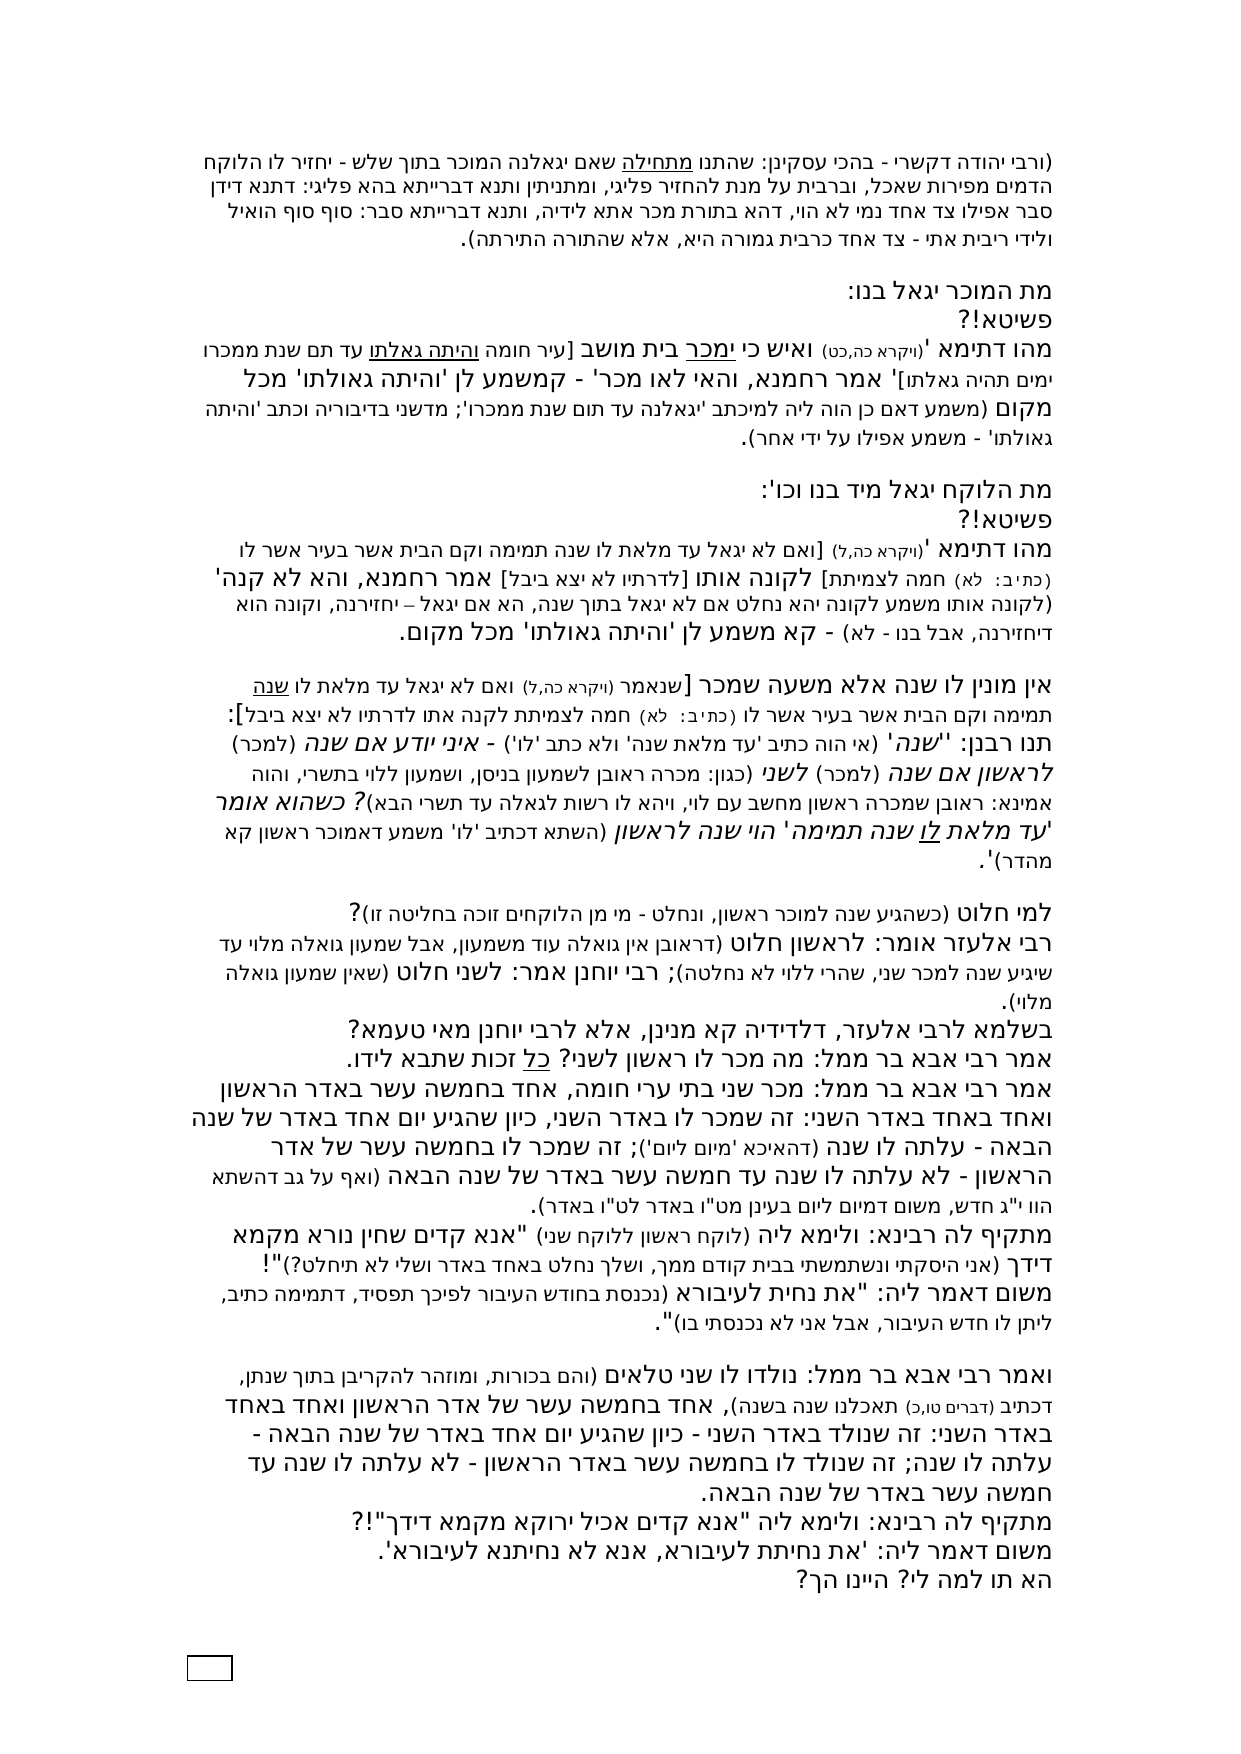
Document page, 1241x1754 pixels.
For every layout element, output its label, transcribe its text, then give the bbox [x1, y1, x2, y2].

text בשלמא לרבי אלעזר, דלדידיה קא מנינן, אלא לרבי יוחנן מאי טעמא? [187, 1015, 1053, 1044]
text רבי אלעזר אומר: לראשון חלוט (דראובן אין גואלה עוד משמעון, אבל שמעון גואלה מלוי עד שיגיע שנה למכר שני, שהרי ללוי לא נחלטה); רבי יוחנן אמר: לשני חלוט (שאין שמעון גואלה מלוי). [187, 928, 1053, 1015]
text מתקיף לה רבינא: ולימא ליה (לוקח ראשון ללוקח שני) "אנא קדים שחין נורא מקמא דידך (אני היסקתי ונשתמשתי בבית קודם ממך, ושלך נחלט באחד באדר ושלי לא תיחלט?)"! [187, 1220, 1053, 1278]
text אמר רבי אבא בר ממל: מה מכר לו ראשון לשני? כל זכות שתבא לידו. [187, 1044, 1053, 1074]
text משום דאמר ליה: 'את נחיתת לעיבורא, אנא לא נחיתנא לעיבורא'. [187, 1536, 1053, 1565]
text (ורבי יהודה דקשרי - בהכי עסקינן: שהתנו מתחילה שאם יגאלנה המוכר בתוך שלש - יחזיר לו הלוקח הדמים מפירות שאכל, וברבית על מנת להחזיר פליגי, ומתניתין ותנא דברייתא בהא פליגי: דתנא דידן סבר אפילו צד אחד נמי לא הוי, דהא בתורת מכר אתא לידיה, ותנא דברייתא סבר: סוף סוף הואיל ולידי ריבית אתי - צד אחד כרבית גמורה היא, אלא שהתורה התירתה). [187, 150, 1053, 252]
text תנו רבנן: ''שנה' (אי הוה כתיב 'עד מלאת שנה' ולא כתב 'לו') - איני יודע אם שנה (למכר) לראשון אם שנה (למכר) לשני (כגון: מכרה ראובן לשמעון בניסן, ושמעון ללוי בתשרי, והוה אמינא: ראובן שמכרה ראשון מחשב עם לוי, ויהא לו רשות לגאלה עד תשרי הבא)? כשהוא אומר 'עד מלאת לו שנה תמימה' הוי שנה לראשון (השתא דכתיב 'לו' משמע דאמוכר ראשון קא מהדר)'. [187, 728, 1053, 874]
text ואמר רבי אבא בר ממל: נולדו לו שני טלאים (והם בכורות, ומוזהר להקריבן בתוך שנתן, דכתיב (דברים טו,כ) תאכלנו שנה בשנה), אחד בחמשה עשר של אדר הראשון ואחד באחד באדר השני: זה שנולד באדר השני - כיון שהגיע יום אחד באדר של שנה הבאה - עלתה לו שנה; זה שנולד לו בחמשה עשר באדר הראשון - לא עלתה לו שנה עד חמשה עשר באדר של שנה הבאה. [187, 1361, 1053, 1507]
text מתקיף לה רבינא: ולימא ליה "אנא קדים אכיל ירוקא מקמא דידך"!? [187, 1507, 1053, 1536]
text למי חלוט (כשהגיע שנה למוכר ראשון, ונחלט - מי מן הלוקחים זוכה בחליטה זו)? [187, 899, 1053, 928]
text אמר רבי אבא בר ממל: מכר שני בתי ערי חומה, אחד בחמשה עשר באדר הראשון ואחד באחד באדר השני: זה שמכר לו באדר השני, כיון שהגיע יום אחד באדר של שנה הבאה - עלתה לו שנה (דהאיכא 'מיום ליום'); זה שמכר לו בחמשה עשר של אדר הראשון - לא עלתה לו שנה עד חמשה עשר באדר של שנה הבאה (ואף על גב דהשתא הוו י"ג חדש, משום דמיום ליום בעינן מט"ו באדר לט"ו באדר). [187, 1074, 1053, 1220]
text משום דאמר ליה: "את נחית לעיבורא (נכנסת בחודש העיבור לפיכך תפסיד, דתמימה כתיב, ליתן לו חדש העיבור, אבל אני לא נכנסתי בו)". [187, 1278, 1053, 1337]
text פשיטא!? [187, 306, 1053, 335]
text מהו דתימא '(ויקרא כה,ל) [ואם לא יגאל עד מלאת לו שנה תמימה וקם הבית אשר בעיר אשר לו (כתיב: לא) חמה לצמיתת] לקונה אותו [לדרתיו לא יצא ביבל] אמר רחמנא, והא לא קנה' (לקונה אותו משמע לקונה יהא נחלט אם לא יגאל בתוך שנה, הא אם יגאל – יחזירנה, וקונה הוא דיחזירנה, אבל בנו - לא) - קא משמע לן 'והיתה גאולתו' מכל מקום. [187, 534, 1053, 646]
text פשיטא!? [187, 505, 1053, 534]
text אין מונין לו שנה אלא משעה שמכר [שנאמר (ויקרא כה,ל) ואם לא יגאל עד מלאת לו שנה תמימה וקם הבית אשר בעיר אשר לו (כתיב: לא) חמה לצמיתת לקנה אתו לדרתיו לא יצא ביבל]: [187, 670, 1053, 728]
text מת הלוקח יגאל מיד בנו וכו': [187, 476, 1053, 505]
text מהו דתימא '(ויקרא כה,כט) ואיש כי ימכר בית מושב [עיר חומה והיתה גאלתו עד תם שנת ממכרו ימים תהיה גאלתו]' אמר רחמנא, והאי לאו מכר' - קמשמע לן 'והיתה גאולתו' מכל מקום (משמע דאם כן הוה ליה למיכתב 'יגאלנה עד תום שנת ממכרו'; מדשני בדיבוריה וכתב 'והיתה גאולתו' - משמע אפילו על ידי אחר). [187, 335, 1053, 452]
text מת המוכר יגאל בנו: [187, 276, 1053, 306]
text הא תו למה לי? היינו הך? [187, 1565, 1053, 1594]
